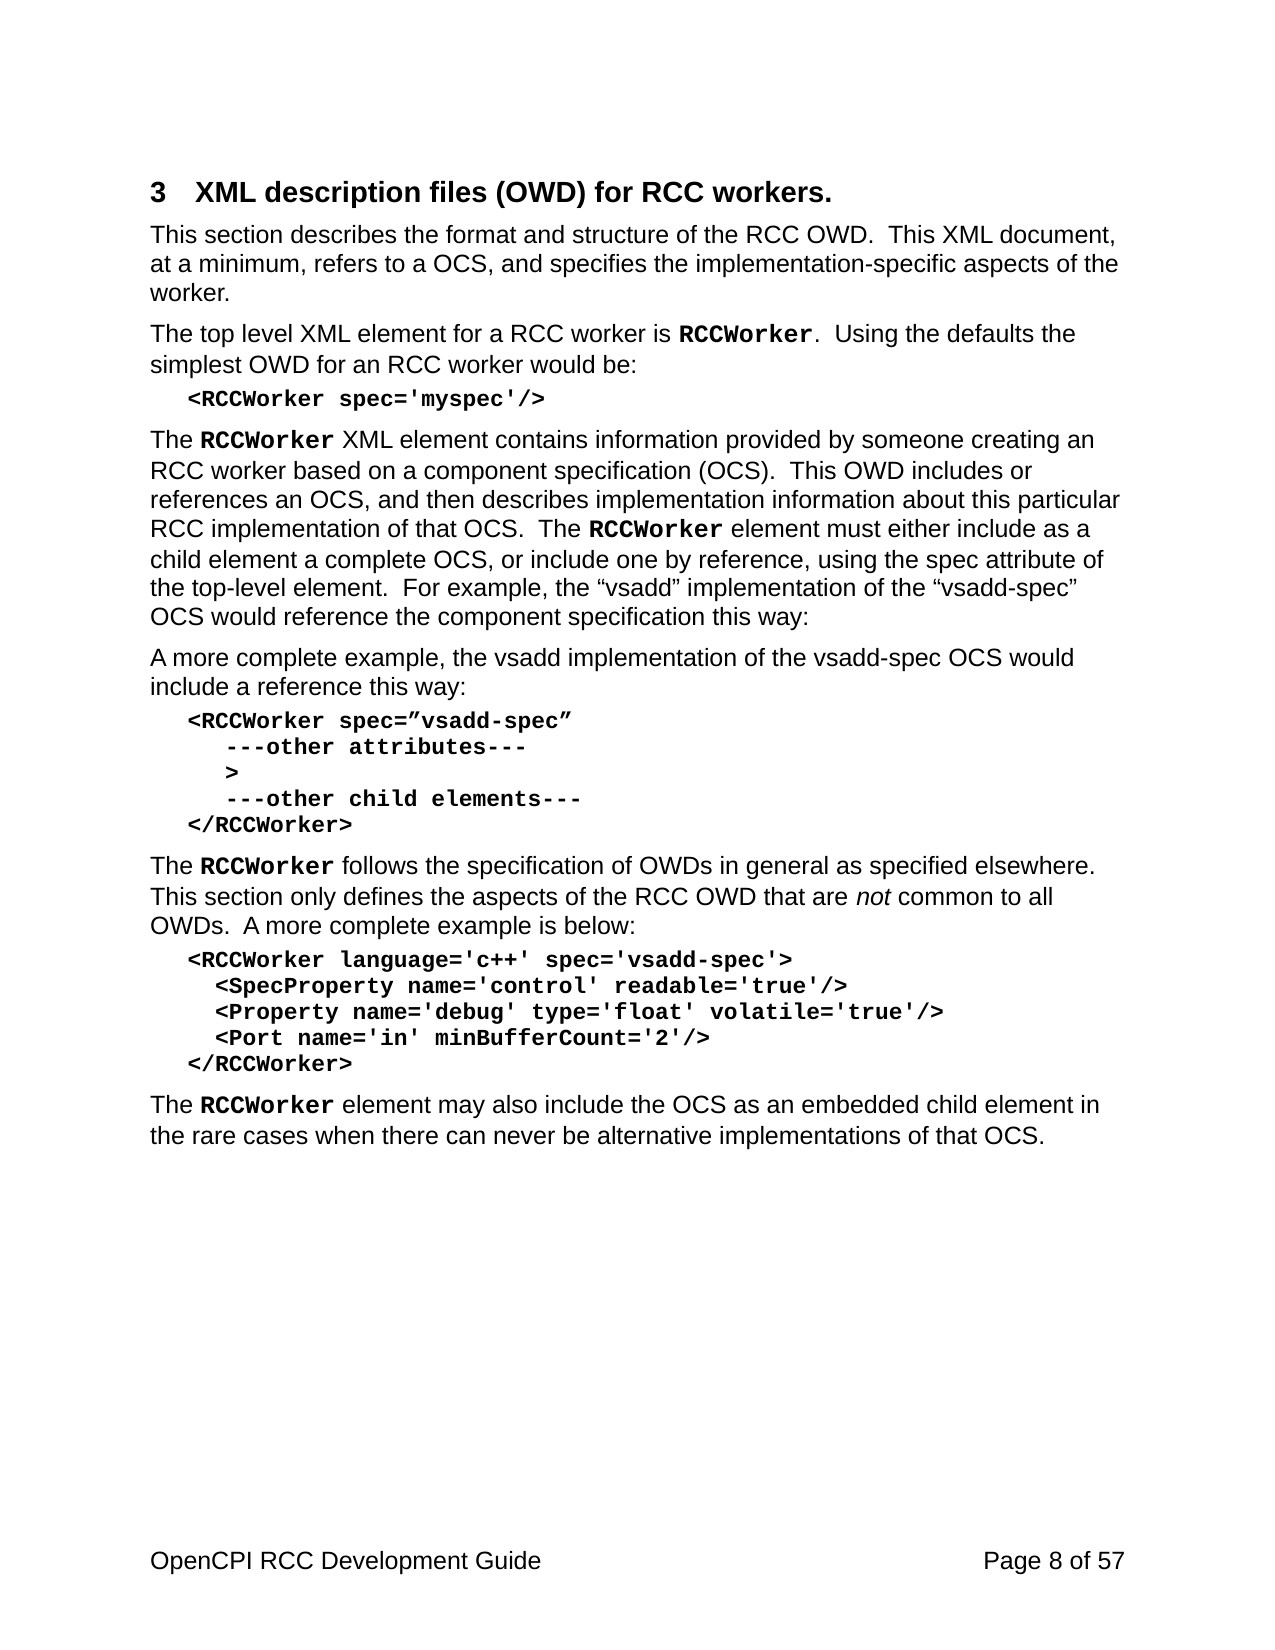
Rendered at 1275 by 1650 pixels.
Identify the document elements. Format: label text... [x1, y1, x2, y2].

text The top level XML element for a RCC worker is RCCWorker. Using the defaults the simplest OWD for an RCC worker would be: [150, 319, 1125, 378]
text The RCCWorker follows the specification of OWDs in general as specified elsewhere. This section only defines the aspects of the RCC OWD that are not common to all OWDs. A more complete example is below: [150, 851, 1125, 939]
text A more complete example, the vsadd implementation of the vsadd-spec OCS would include a reference this way: [150, 643, 1125, 700]
text <RCCWorker language='c++' spec='vsadd-spec'> <SpecProperty name='control' readable='true'/> <Property name='debug' type='float' volatile='true'/> <Port name='in' minBufferCount='2'/> </RCCWorker> [187, 948, 1125, 1078]
text <RCCWorker spec='myspec'/> [187, 387, 1125, 413]
text This section describes the format and structure of the RCC OWD. This XML document, at a minimum, refers to a OCS, and specifies the implementation-specific aspects of the worker. [150, 221, 1125, 307]
subtitle XML description files (OWD) for RCC workers. [150, 175, 1125, 208]
text <RCCWorker spec=”vsadd-spec” ---other attributes--- > ---other child elements--- </RCCWorker> [187, 709, 1125, 839]
text The RCCWorker XML element contains information provided by someone creating an RCC worker based on a component specification (OCS). This OWD includes or references an OCS, and then describes implementation information about this particular RCC implementation of that OCS. The RCCWorker element must either include as a child element a complete OCS, or include one by reference, using the spec attribute of the top-level element. For example, the “vsadd” implementation of the “vsadd-spec” OCS would reference the component specification this way: [150, 425, 1125, 631]
text The RCCWorker element may also include the OCS as an embedded child element in the rare cases when there can never be alternative implementations of that OCS. [150, 1090, 1125, 1150]
